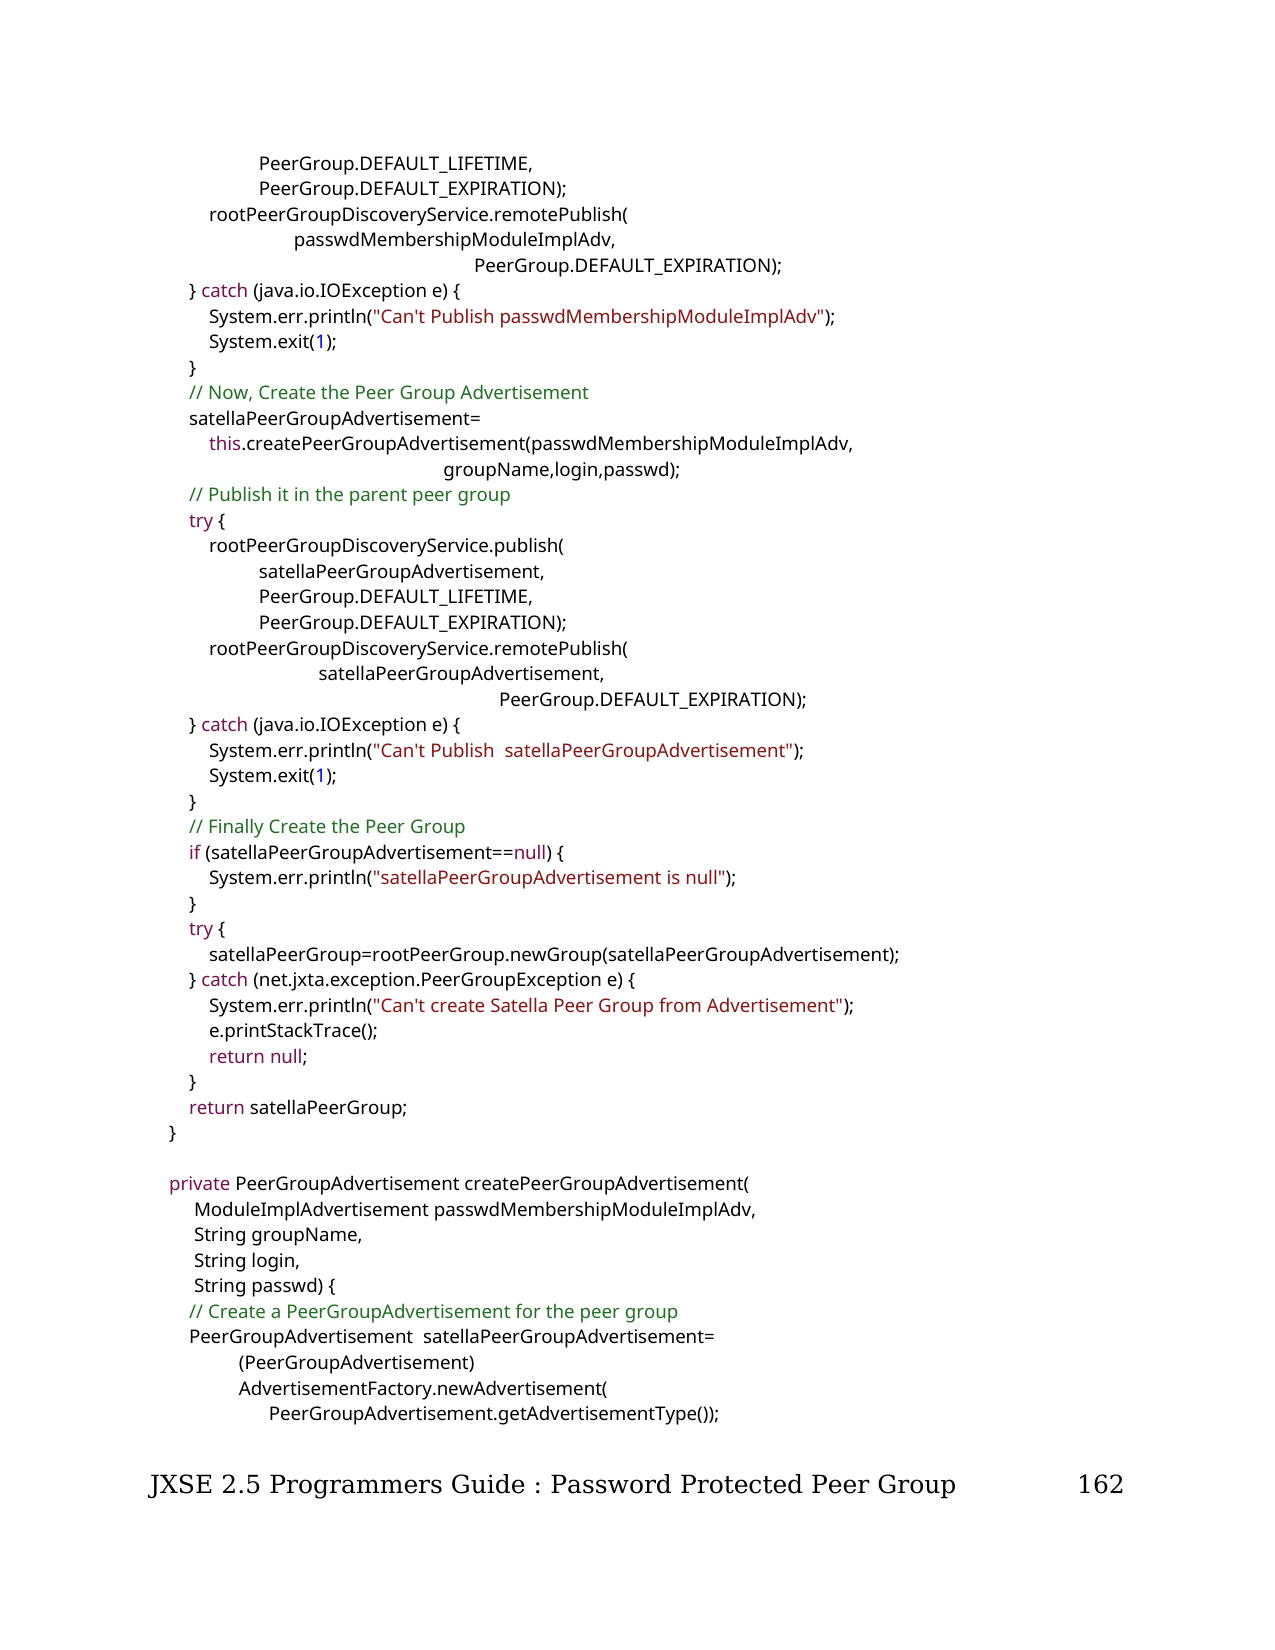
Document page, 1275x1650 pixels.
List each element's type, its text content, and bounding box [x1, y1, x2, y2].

text String passwd) { [149, 1273, 1184, 1298]
text rootPeerGroupDiscoveryService.publish( [149, 533, 1184, 558]
text try { [149, 916, 1184, 941]
text PeerGroup.DEFAULT_EXPIRATION); [149, 176, 1184, 201]
text private PeerGroupAdvertisement createPeerGroupAdvertisement( [149, 1171, 1184, 1196]
text satellaPeerGroupAdvertisement, [149, 660, 1184, 686]
text } [149, 788, 1184, 813]
text passwdMembershipModuleImplAdv, [149, 227, 1184, 252]
text System.err.println("satellaPeerGroupAdvertisement is null"); [149, 864, 1184, 890]
text // Create a PeerGroupAdvertisement for the peer group [149, 1298, 1184, 1324]
text System.err.println("Can't Publish passwdMembershipModuleImplAdv"); [149, 303, 1184, 329]
text if (satellaPeerGroupAdvertisement==null) { [149, 839, 1184, 864]
text this.createPeerGroupAdvertisement(passwdMembershipModuleImplAdv, [149, 431, 1184, 456]
text PeerGroup.DEFAULT_LIFETIME, [149, 150, 1184, 176]
text try { [149, 507, 1184, 533]
text return satellaPeerGroup; [149, 1094, 1184, 1120]
text satellaPeerGroupAdvertisement, [149, 558, 1184, 584]
text } [149, 890, 1184, 916]
text PeerGroupAdvertisement satellaPeerGroupAdvertisement= [149, 1324, 1184, 1349]
text PeerGroup.DEFAULT_EXPIRATION); [149, 609, 1184, 635]
text System.exit(1); [149, 329, 1184, 354]
text } catch (java.io.IOException e) { [149, 278, 1184, 303]
text } [149, 1069, 1184, 1094]
text System.err.println("Can't Publish satellaPeerGroupAdvertisement"); [149, 737, 1184, 762]
text String groupName, [149, 1222, 1184, 1247]
text PeerGroup.DEFAULT_LIFETIME, [149, 584, 1184, 609]
text } catch (net.jxta.exception.PeerGroupException e) { [149, 967, 1184, 992]
text satellaPeerGroup=rootPeerGroup.newGroup(satellaPeerGroupAdvertisement); [149, 941, 1184, 967]
text (PeerGroupAdvertisement) [149, 1349, 1184, 1375]
text System.exit(1); [149, 762, 1184, 788]
text } [149, 1120, 1184, 1145]
text } [149, 354, 1184, 380]
text // Finally Create the Peer Group [149, 813, 1184, 839]
text AdvertisementFactory.newAdvertisement( [149, 1375, 1184, 1401]
text ModuleImplAdvertisement passwdMembershipModuleImplAdv, [149, 1196, 1184, 1222]
text } catch (java.io.IOException e) { [149, 711, 1184, 737]
text PeerGroup.DEFAULT_EXPIRATION); [149, 686, 1184, 711]
text rootPeerGroupDiscoveryService.remotePublish( [149, 201, 1184, 227]
text PeerGroup.DEFAULT_EXPIRATION); [149, 252, 1184, 278]
text rootPeerGroupDiscoveryService.remotePublish( [149, 635, 1184, 660]
text e.printStackTrace(); [149, 1018, 1184, 1043]
text groupName,login,passwd); [149, 456, 1184, 482]
text System.err.println("Can't create Satella Peer Group from Advertisement"); [149, 992, 1184, 1018]
text return null; [149, 1043, 1184, 1069]
text String login, [149, 1247, 1184, 1273]
text // Publish it in the parent peer group [149, 482, 1184, 507]
text satellaPeerGroupAdvertisement= [149, 405, 1184, 431]
text // Now, Create the Peer Group Advertisement [149, 380, 1184, 405]
text PeerGroupAdvertisement.getAdvertisementType()); [149, 1401, 1184, 1426]
